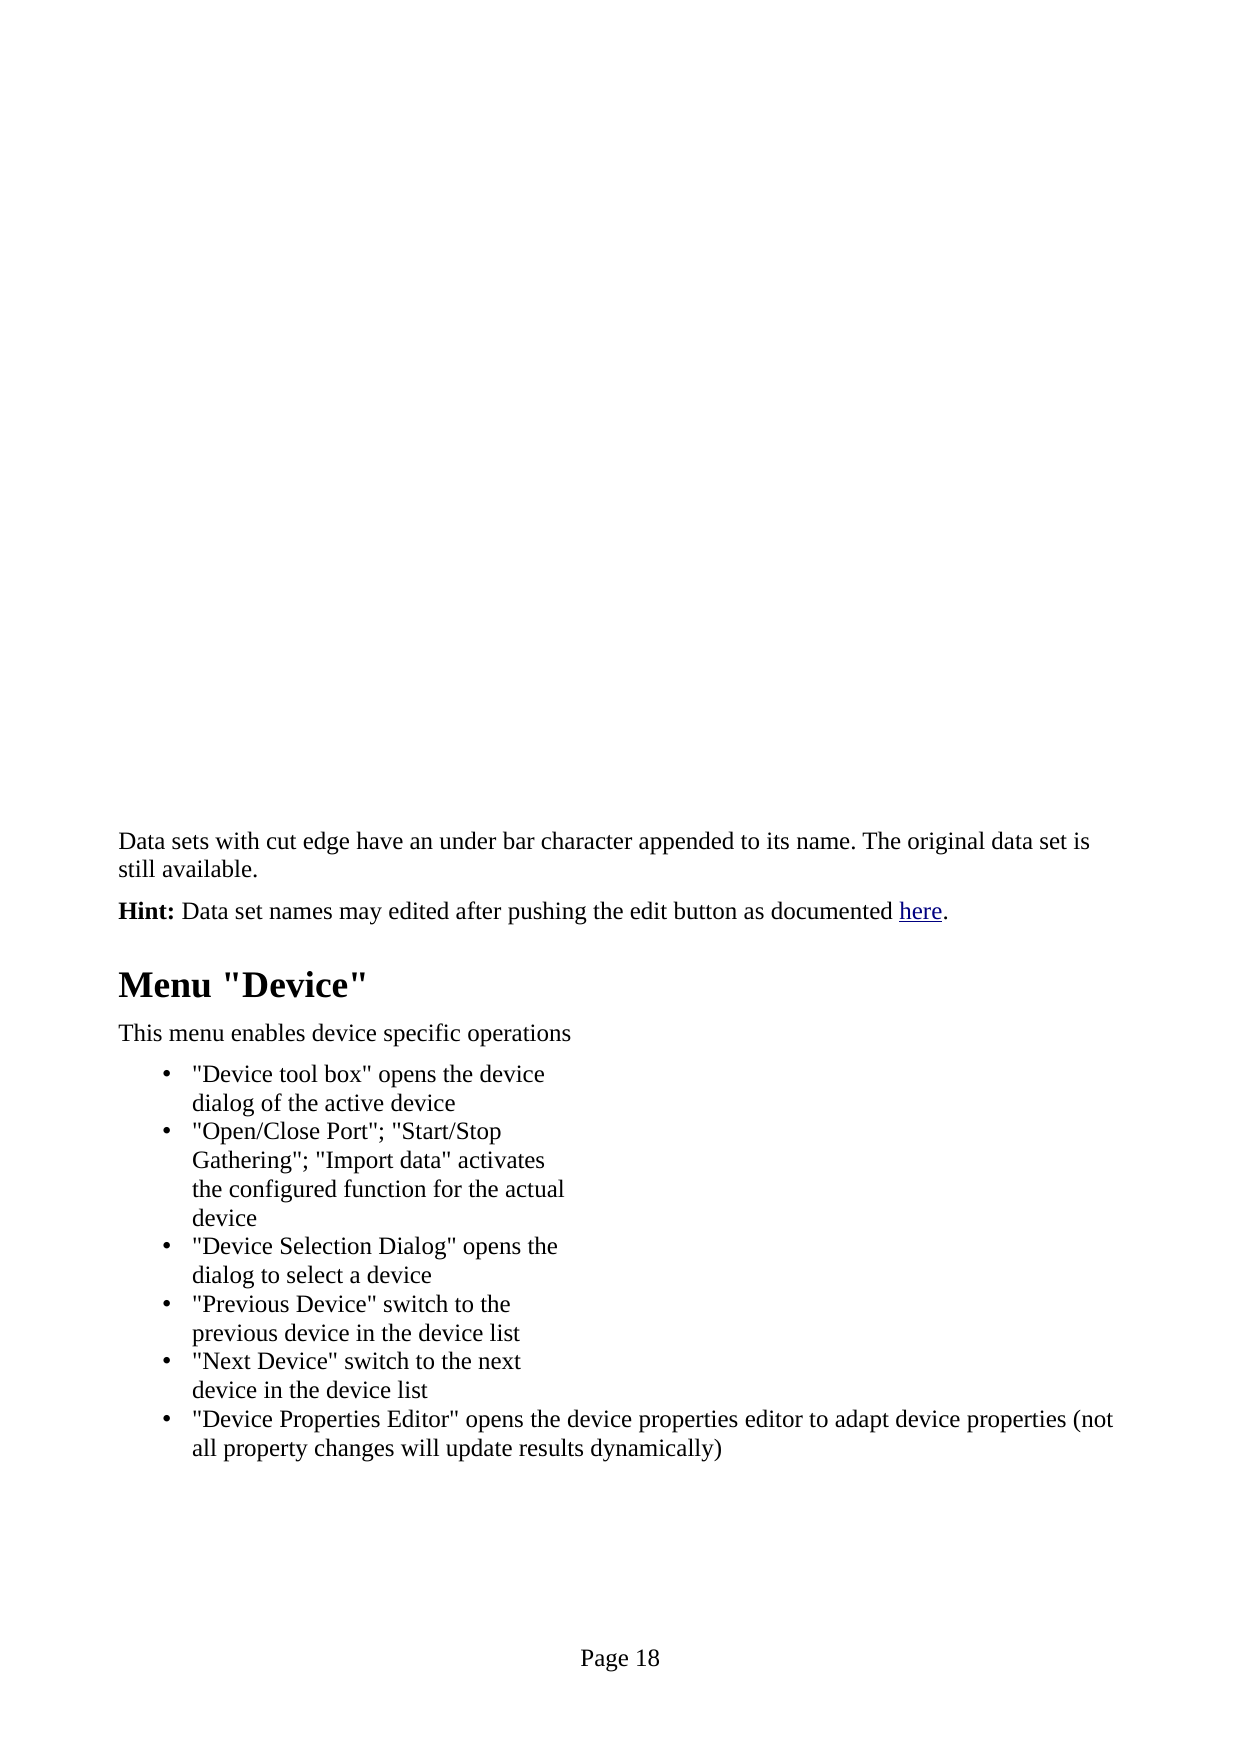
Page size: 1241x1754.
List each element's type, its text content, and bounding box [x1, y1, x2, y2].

list "Next Device" switch to the next device in the device list [162, 1346, 1122, 1404]
list "Device Properties Editor" opens the device properties editor to adapt device properties (not all property changes will update results dynamically) [162, 1404, 1122, 1461]
list "Device Selection Dialog" opens the dialog to select a device [162, 1231, 1122, 1289]
text This menu enables device specific operations [118, 1018, 1122, 1046]
text Data sets with cut edge have an under bar character appended to its name. The original data set is still available. [118, 826, 1122, 883]
list "Previous Device" switch to the previous device in the device list [162, 1289, 1122, 1346]
text Hint: Data set names may edited after pushing the edit button as documented here. [118, 896, 1122, 924]
subtitle Menu "Device" [118, 962, 1122, 1005]
list "Device tool box" opens the device dialog of the active device [162, 1059, 1122, 1116]
list "Open/Close Port"; "Start/Stop Gathering"; "Import data" activates the configured function for the actual device [162, 1116, 1122, 1231]
